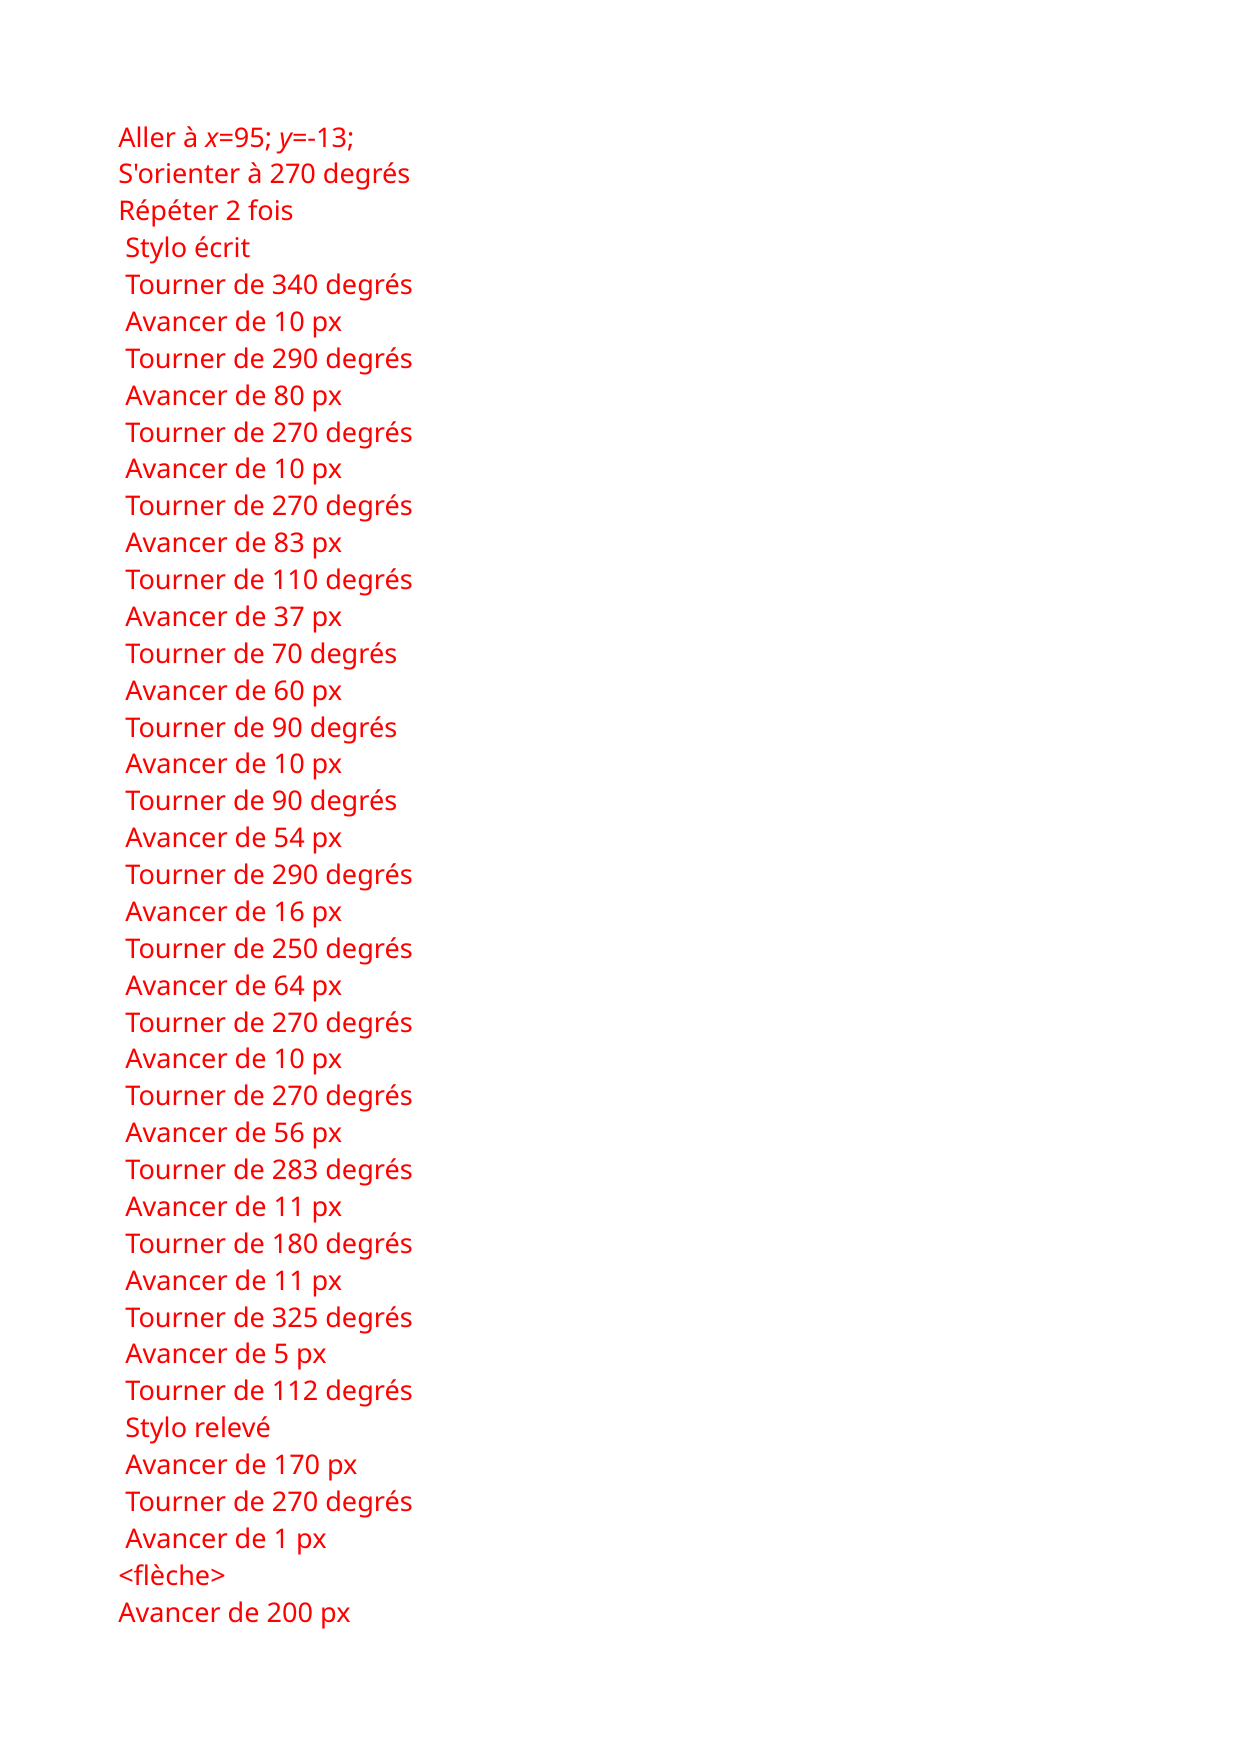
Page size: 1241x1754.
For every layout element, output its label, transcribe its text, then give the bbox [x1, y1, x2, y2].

text Tourner de 290 degrés [118, 856, 1122, 892]
text Tourner de 112 degrés [118, 1372, 1122, 1409]
text Stylo écrit [118, 229, 1122, 266]
text Avancer de 56 px [118, 1114, 1122, 1151]
text Avancer de 10 px [118, 745, 1122, 782]
text Stylo relevé [118, 1409, 1122, 1446]
text Tourner de 283 degrés [118, 1151, 1122, 1187]
text Avancer de 5 px [118, 1335, 1122, 1372]
text Aller à x=95; y=-13; [118, 118, 1122, 155]
text Avancer de 54 px [118, 819, 1122, 856]
text Tourner de 90 degrés [118, 782, 1122, 819]
text Tourner de 290 degrés [118, 339, 1122, 376]
text Tourner de 180 degrés [118, 1224, 1122, 1261]
text Tourner de 270 degrés [118, 413, 1122, 450]
text Tourner de 110 degrés [118, 561, 1122, 597]
text Tourner de 250 degrés [118, 929, 1122, 966]
text Avancer de 37 px [118, 597, 1122, 634]
text Tourner de 90 degrés [118, 708, 1122, 745]
text Avancer de 1 px [118, 1519, 1122, 1556]
text Tourner de 270 degrés [118, 1482, 1122, 1519]
text Tourner de 270 degrés [118, 1077, 1122, 1114]
text Avancer de 64 px [118, 966, 1122, 1003]
text Avancer de 16 px [118, 892, 1122, 929]
text Tourner de 325 degrés [118, 1298, 1122, 1335]
text Avancer de 80 px [118, 376, 1122, 413]
text Tourner de 270 degrés [118, 1003, 1122, 1040]
text <flèche> [118, 1556, 1122, 1593]
text Avancer de 10 px [118, 1040, 1122, 1077]
text Avancer de 83 px [118, 524, 1122, 561]
text Tourner de 270 degrés [118, 487, 1122, 524]
text S'orienter à 270 degrés [118, 155, 1122, 192]
text Avancer de 10 px [118, 302, 1122, 339]
text Avancer de 10 px [118, 450, 1122, 487]
text Avancer de 11 px [118, 1187, 1122, 1224]
text Tourner de 70 degrés [118, 634, 1122, 671]
text Tourner de 340 degrés [118, 266, 1122, 302]
text Avancer de 200 px [118, 1593, 1122, 1630]
text Avancer de 11 px [118, 1261, 1122, 1298]
text Avancer de 60 px [118, 671, 1122, 708]
text Avancer de 170 px [118, 1446, 1122, 1482]
text Répéter 2 fois [118, 192, 1122, 229]
